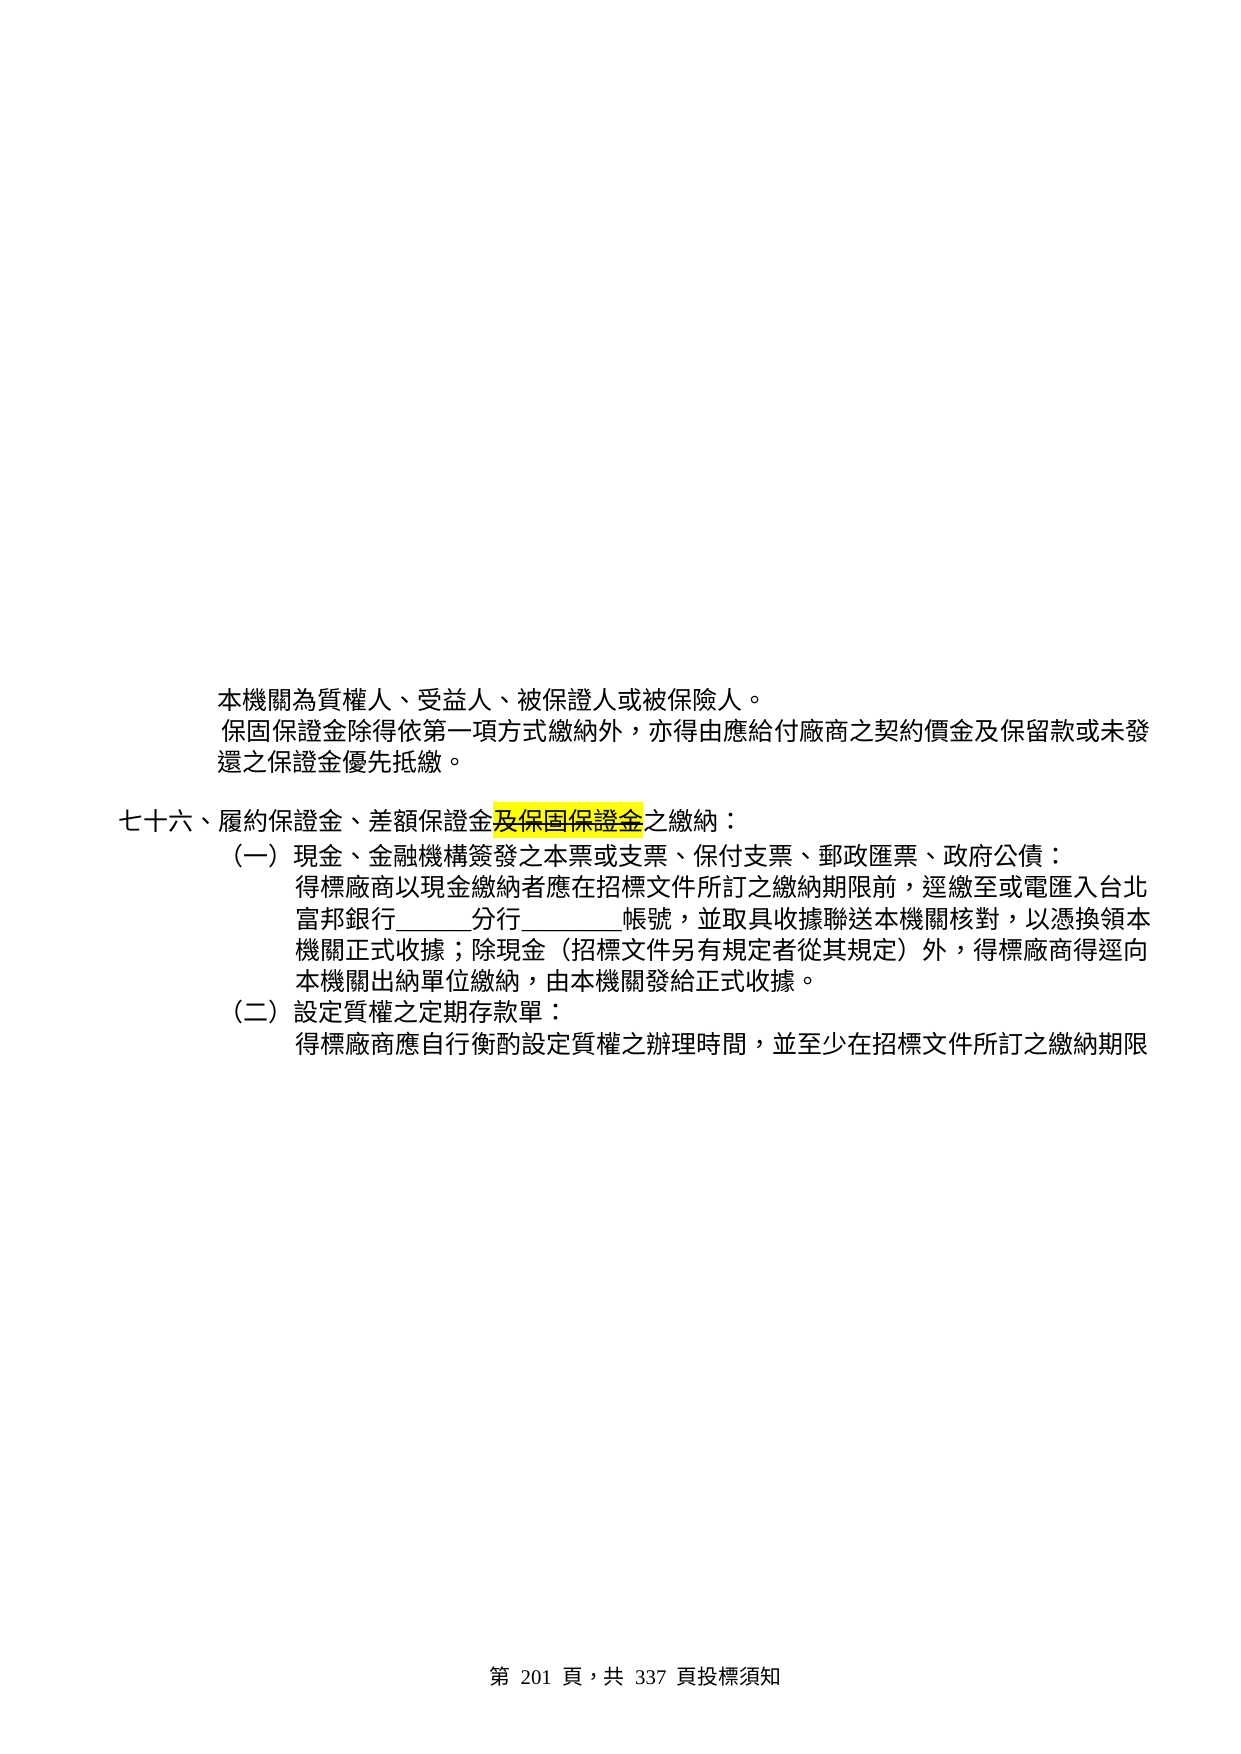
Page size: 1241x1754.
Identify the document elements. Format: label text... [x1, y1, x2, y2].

text 得標廠商應自行衡酌設定質權之辦理時間，並至少在招標文件所訂之繳納期限 [295, 1028, 1152, 1059]
text 得標廠商以現金繳納者應在招標文件所訂之繳納期限前，逕繳至或電匯入台北富邦銀行______分行________帳號，並取具收據聯送本機關核對，以憑換領本機關正式收據；除現金（招標文件另有規定者從其規定）外，得標廠商得逕向本機關出納單位繳納，由本機關發給正式收據。 [295, 872, 1152, 997]
text （二）設定質權之定期存款單： [219, 997, 1137, 1028]
text 本機關為質權人、受益人、被保證人或被保險人。 [217, 684, 1152, 716]
text 保固保證金除得依第一項方式繳納外，亦得由應給付廠商之契約價金及保留款或未發還之保證金優先抵繳。 [217, 716, 1152, 778]
text 七十六、履約保證金、差額保證金及保固保證金之繳納： [118, 778, 1152, 841]
text （一）現金、金融機構簽發之本票或支票、保付支票、郵政匯票、政府公債： [219, 841, 1137, 872]
